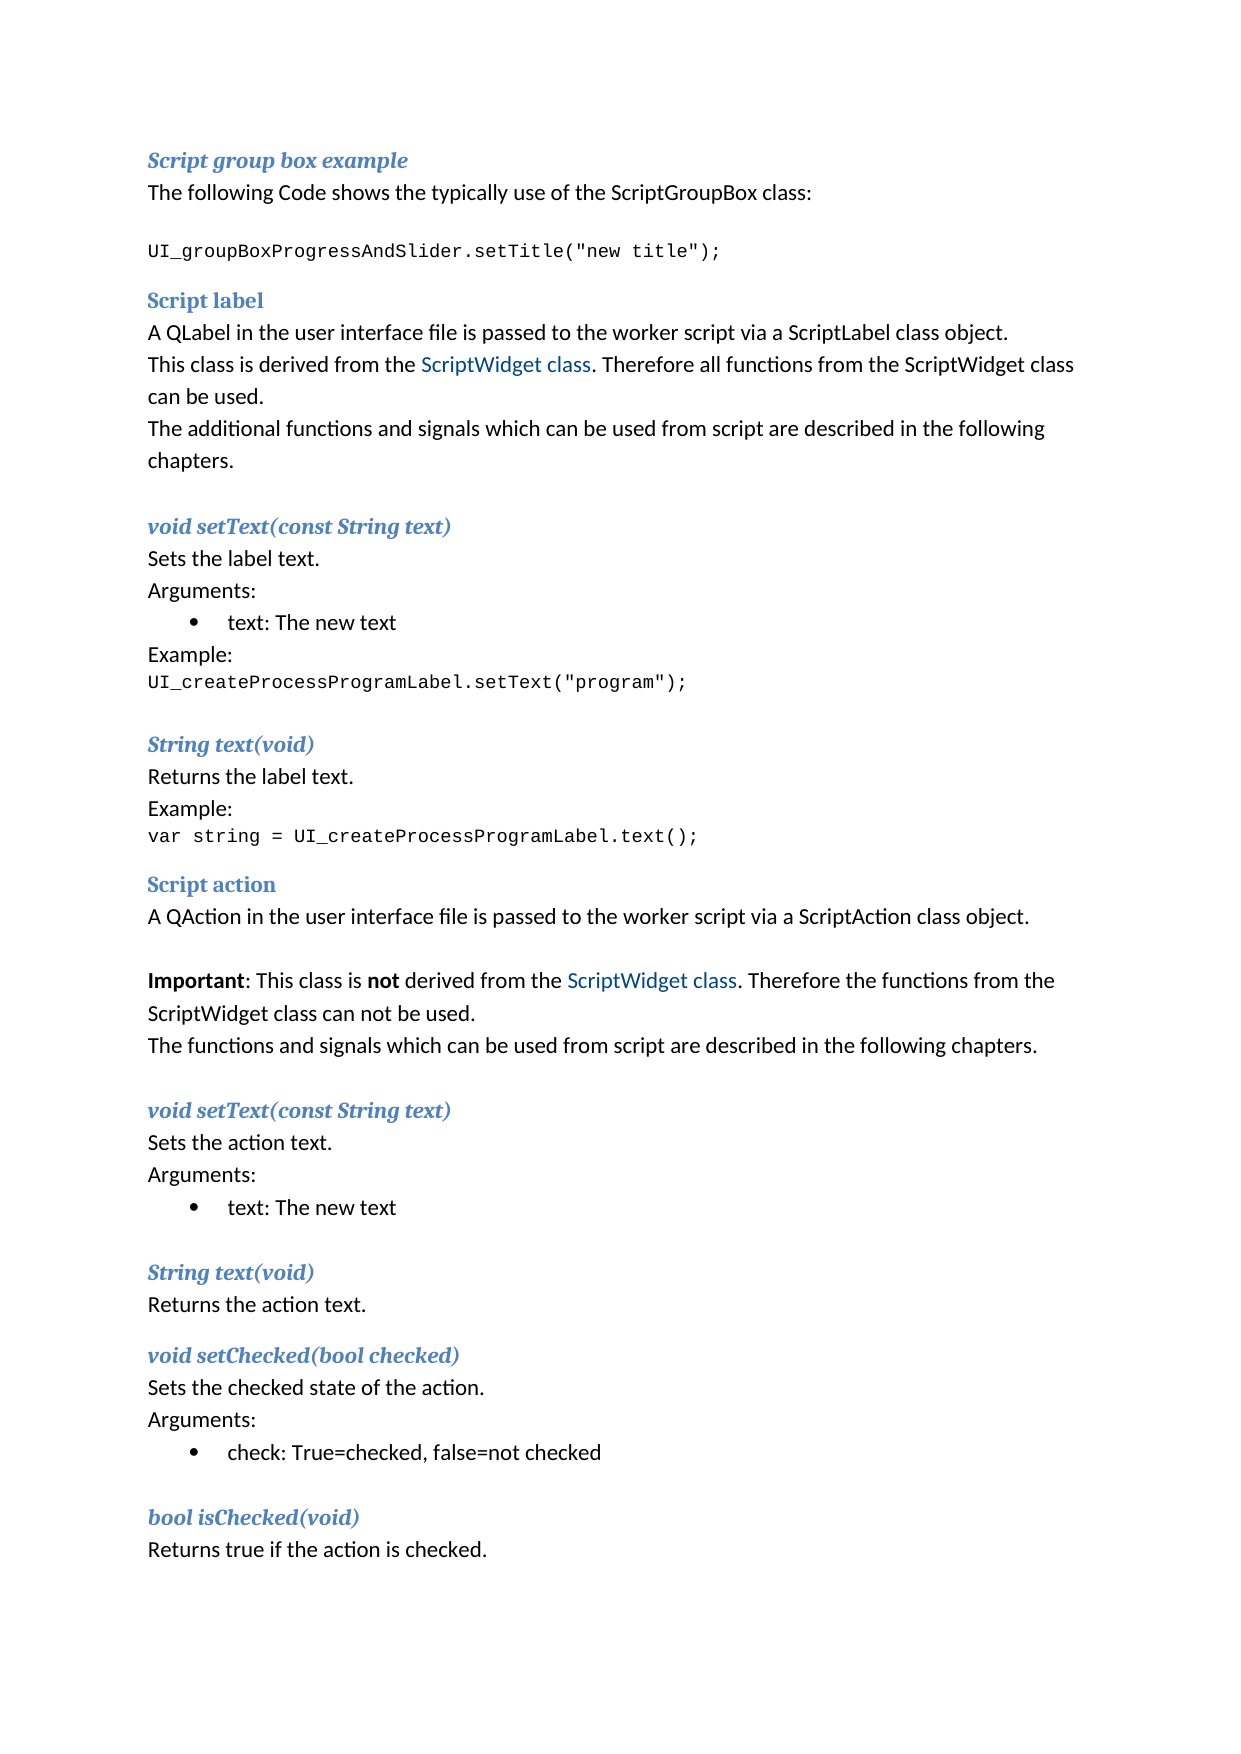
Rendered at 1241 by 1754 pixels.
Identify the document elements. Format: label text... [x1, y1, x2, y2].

list check: True=checked, false=not checked [190, 1438, 1093, 1466]
text Returns true if the action is checked. [148, 1535, 1093, 1563]
text Arguments: [148, 1161, 1093, 1188]
subtitle Script label [148, 287, 1093, 314]
subtitle String text(void) [148, 1260, 1093, 1286]
text var string = UI_createProcessProgramLabel.text(); [148, 827, 1093, 848]
text Sets the action text. [148, 1128, 1093, 1156]
text Example: [148, 640, 1093, 668]
text The functions and signals which can be used from script are described in the following chapters. [148, 1031, 1093, 1059]
text Arguments: [148, 1406, 1093, 1434]
text Important: This class is not derived from the ScriptWidget class. Therefore the functions from the ScriptWidget class can not be used. [148, 966, 1093, 1027]
text A QAction in the user interface file is passed to the worker script via a ScriptAction class object. [148, 902, 1093, 930]
text Sets the label text. [148, 544, 1093, 572]
subtitle void setText(const String text) [148, 1098, 1093, 1124]
subtitle bool isChecked(void) [148, 1505, 1093, 1531]
list text: The new text [190, 608, 1093, 636]
subtitle Script group box example [148, 148, 1093, 174]
text The additional functions and signals which can be used from script are described in the following chapters. [148, 414, 1093, 474]
text Sets the checked state of the action. [148, 1373, 1093, 1401]
text This class is derived from the ScriptWidget class. Therefore all functions from the ScriptWidget class can be used. [148, 350, 1093, 410]
text Example: [148, 794, 1093, 822]
subtitle void setText(const String text) [148, 514, 1093, 540]
text The following Code shows the typically use of the ScriptGroupBox class: [148, 178, 1093, 206]
text UI_createProcessProgramLabel.setText("program"); [148, 673, 1093, 694]
list text: The new text [190, 1193, 1093, 1221]
text Arguments: [148, 576, 1093, 604]
text Returns the label text. [148, 762, 1093, 790]
subtitle void setChecked(bool checked) [148, 1343, 1093, 1369]
text A QLabel in the user interface file is passed to the worker script via a ScriptLabel class object. [148, 318, 1093, 346]
subtitle Script action [148, 872, 1093, 898]
text Returns the action text. [148, 1290, 1093, 1318]
text UI_groupBoxProgressAndSlider.setTitle("new title"); [148, 242, 1093, 263]
subtitle String text(void) [148, 732, 1093, 758]
